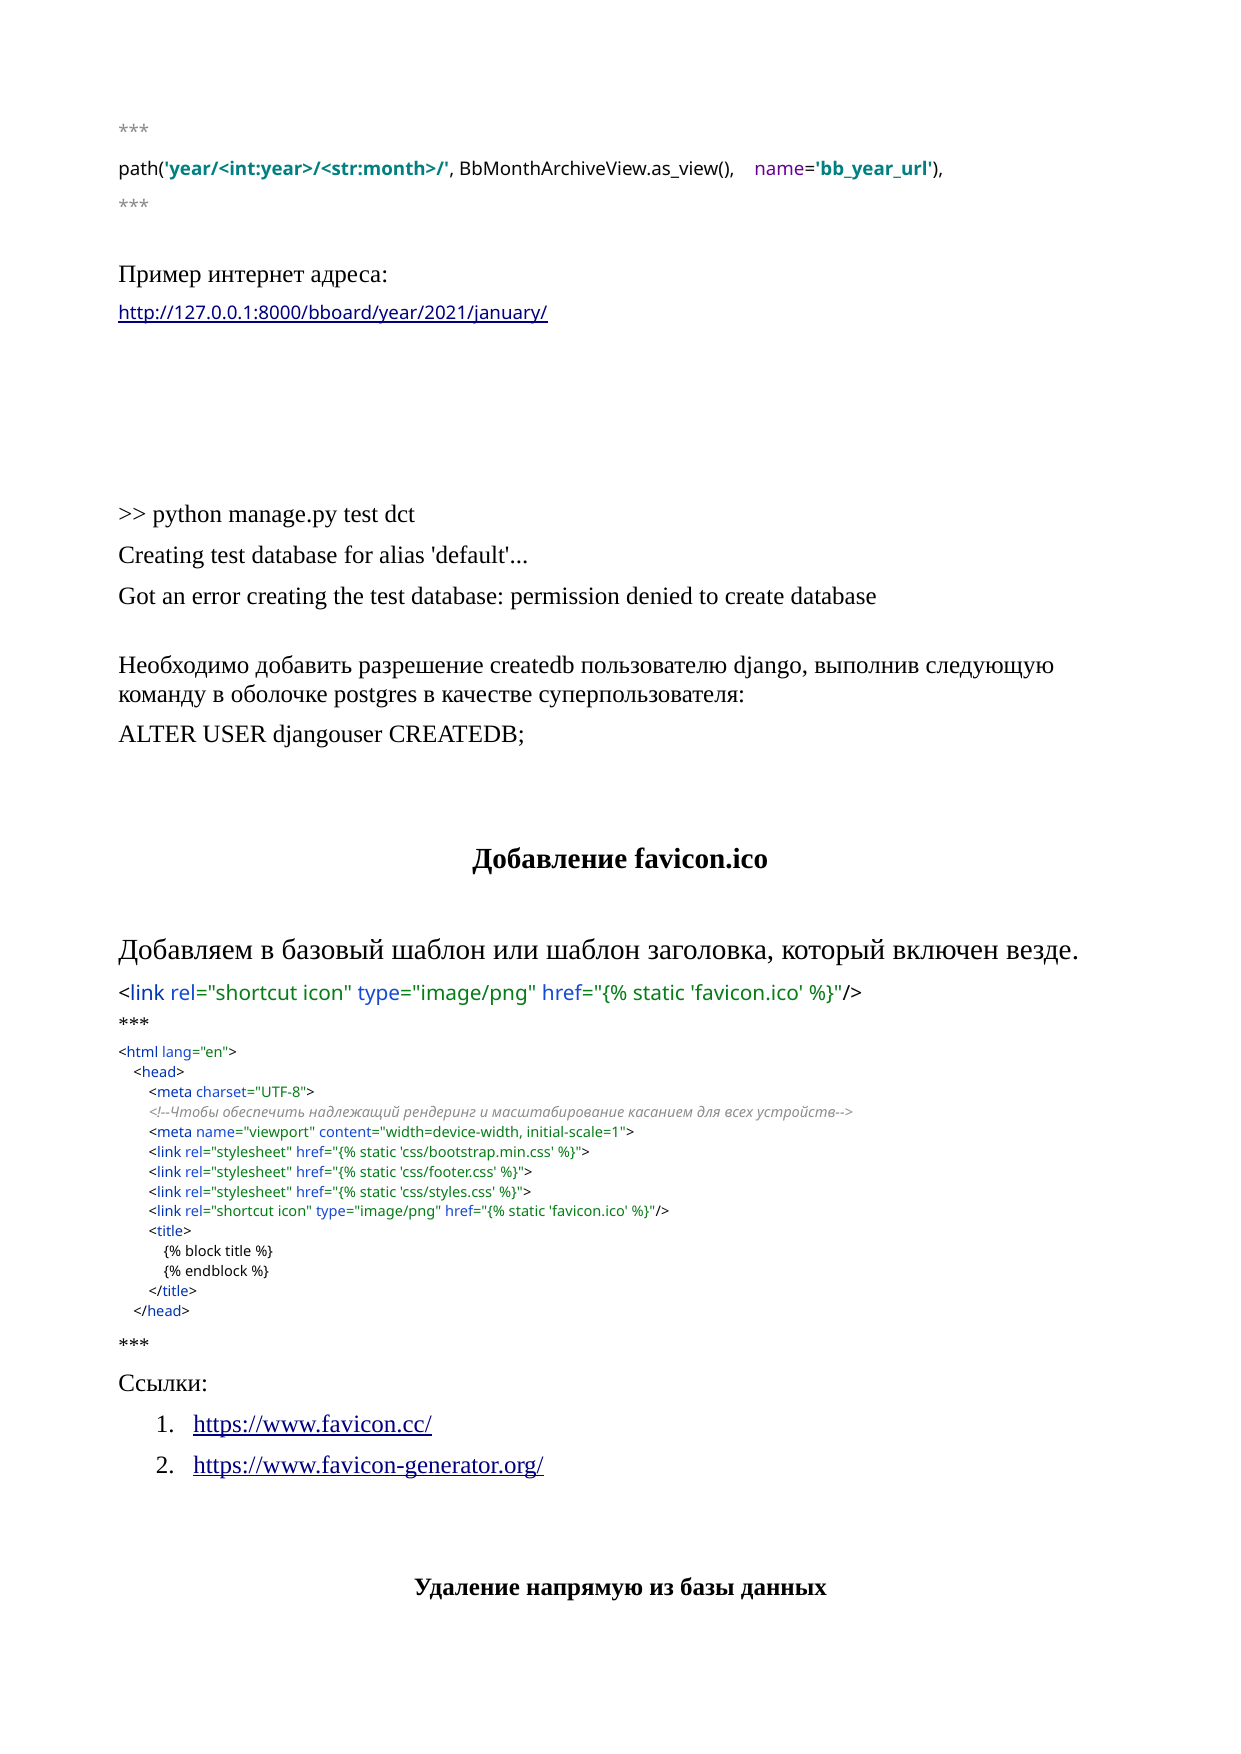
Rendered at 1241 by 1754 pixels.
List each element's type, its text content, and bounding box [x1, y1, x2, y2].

text Got an error creating the test database: permission denied to create database [118, 581, 1122, 609]
text *** [118, 193, 1122, 218]
text *** [118, 118, 1122, 144]
list https://www.favicon.cc/ [156, 1409, 1122, 1438]
text ALTER USER djangouser CREATEDB; [118, 719, 1122, 748]
text Creating test database for alias 'default'... [118, 540, 1122, 569]
text Добавление favicon.ico [118, 841, 1122, 875]
text Удаление напрямую из базы данных [118, 1572, 1122, 1600]
text <html lang="en"> <head> <meta charset="UTF-8"> <!--Чтобы обеспечить надлежащий рендеринг и масштабирование касанием для всех устройств--> <meta name="viewport" content="width=device-width, initial-scale=1"> <link rel="stylesheet" href="{% static 'css/bootstrap.min.css' %}"> <link rel="stylesheet" href="{% static 'css/footer.css' %}"> <link rel="stylesheet" href="{% static 'css/styles.css' %}"> <link rel="shortcut icon" type="image/png" href="{% static 'favicon.ico' %}"/> <title> {% block title %} {% endblock %} </title> </head> [118, 1042, 1122, 1321]
text path('year/<int:year>/<str:month>/', BbMonthArchiveView.as_view(), name='bb_year_url'), [118, 156, 1122, 181]
text *** [118, 1332, 1122, 1357]
text Ссылки: [118, 1368, 1122, 1397]
text <link rel="shortcut icon" type="image/png" href="{% static 'favicon.ico' %}"/> [118, 978, 1122, 1006]
text Необходимо добавить разрешение createdb пользователю django, выполнив следующую команду в оболочке postgres в качестве суперпользователя: [118, 650, 1122, 708]
text Добавляем в базовый шаблон или шаблон заголовка, который включен везде. [118, 932, 1122, 966]
text >> python manage.py test dct [118, 499, 1122, 528]
list https://www.favicon-generator.org/ [156, 1450, 1122, 1478]
text *** [118, 1012, 1122, 1036]
text http://127.0.0.1:8000/bboard/year/2021/january/ [118, 300, 1122, 325]
text Пример интернет адреса: [118, 259, 1122, 288]
